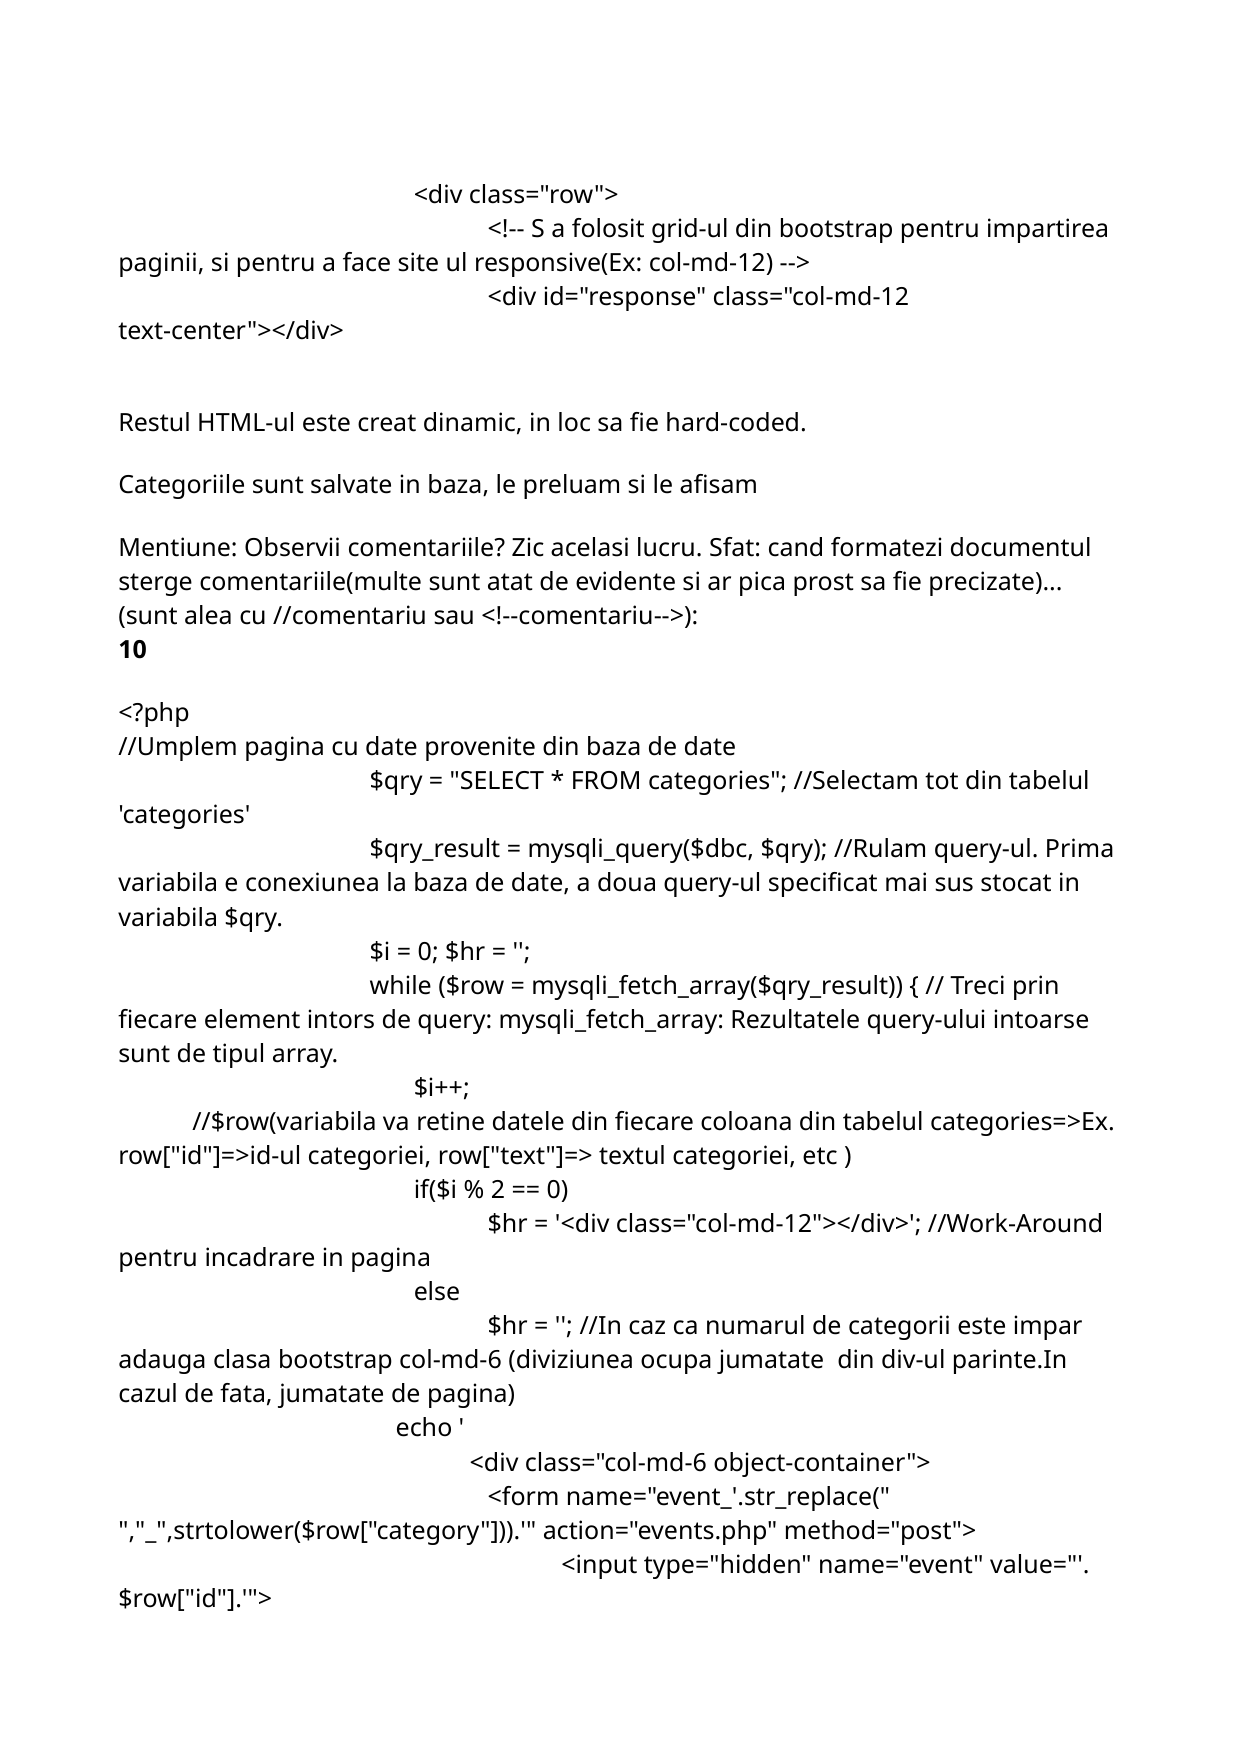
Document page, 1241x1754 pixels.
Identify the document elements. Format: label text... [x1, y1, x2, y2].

text <div class="col-md-6 object-container"> [118, 1444, 1122, 1478]
text Mentiune: Observii comentariile? Zic acelasi lucru. Sfat: cand formatezi documentul sterge comentariile(multe sunt atat de evidente si ar pica prost sa fie precizate)...(sunt alea cu //comentariu sau <!--comentariu-->): [118, 530, 1122, 632]
text //Umplem pagina cu date provenite din baza de date [118, 729, 1122, 763]
text 10 [118, 632, 1122, 666]
text while ($row = mysqli_fetch_array($qry_result)) { // Treci prin fiecare element intors de query: mysqli_fetch_array: Rezultatele query-ului intoarse sunt de tipul array. [118, 967, 1122, 1069]
text echo ' [118, 1410, 1122, 1444]
text $qry_result = mysqli_query($dbc, $qry); //Rulam query-ul. Prima variabila e conexiunea la baza de date, a doua query-ul specificat mai sus stocat in variabila $qry. [118, 831, 1122, 933]
text <!-- S a folosit grid-ul din bootstrap pentru impartirea paginii, si pentru a face site ul responsive(Ex: col-md-12) --> [118, 210, 1122, 278]
text $i++; //$row(variabila va retine datele din fiecare coloana din tabelul categories=>Ex. row["id"]=>id-ul categoriei, row["text"]=> textul categoriei, etc ) [118, 1069, 1122, 1172]
text <?php [118, 695, 1122, 729]
text <form name="event_'.str_replace(" ","_",strtolower($row["category"])).'" action="events.php" method="post"> [118, 1478, 1122, 1546]
text $hr = '<div class="col-md-12"></div>'; //Work-Around pentru incadrare in pagina [118, 1206, 1122, 1274]
text if($i % 2 == 0) [118, 1172, 1122, 1206]
text <input type="hidden" name="event" value="'.$row["id"].'"> [118, 1546, 1122, 1614]
text <div id="response" class="col-md-12 text-center"></div> [118, 278, 1122, 347]
text $hr = ''; //In caz ca numarul de categorii este impar adauga clasa bootstrap col-md-6 (diviziunea ocupa jumatate din div-ul parinte.In cazul de fata, jumatate de pagina) [118, 1308, 1122, 1410]
text Categoriile sunt salvate in baza, le preluam si le afisam [118, 467, 1122, 501]
text $i = 0; $hr = ''; [118, 933, 1122, 967]
text Restul HTML-ul este creat dinamic, in loc sa fie hard-coded. [118, 404, 1122, 438]
text else [118, 1274, 1122, 1308]
text <div class="row"> [118, 176, 1122, 210]
text $qry = "SELECT * FROM categories"; //Selectam tot din tabelul 'categories' [118, 763, 1122, 831]
